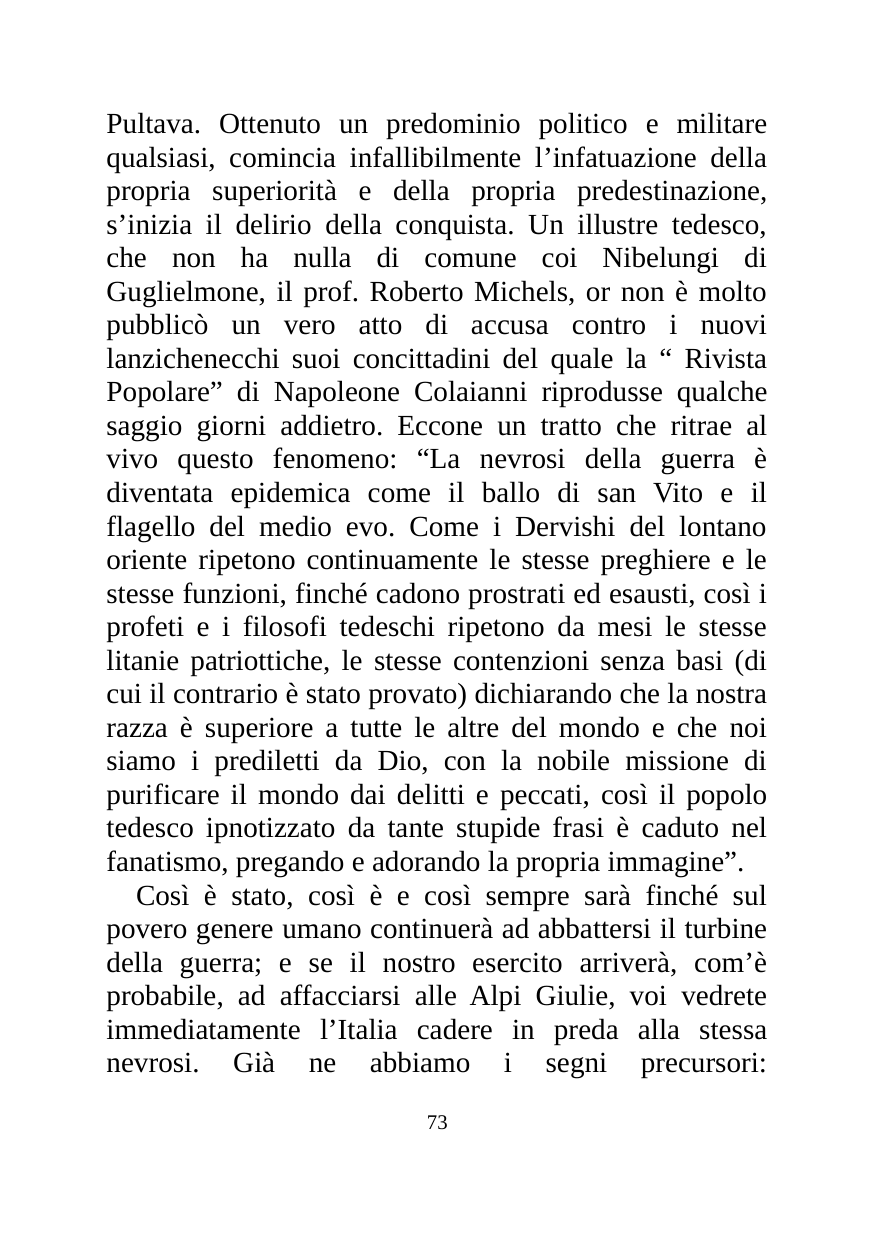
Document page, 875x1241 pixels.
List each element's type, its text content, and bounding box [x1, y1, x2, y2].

text Pultava. Ottenuto un predominio politico e militare qualsiasi, comincia infallibilmente l’infatuazione della propria superiorità e della propria predestinazione, s’inizia il delirio della conquista. Un illustre tedesco, che non ha nulla di comune coi Nibelungi di Guglielmone, il prof. Roberto Michels, or non è molto pubblicò un vero atto di accusa contro i nuovi lanzichenecchi suoi concittadini del quale la “ Rivista Popolare” di Napoleone Colaianni riprodusse qualche saggio giorni addietro. Eccone un tratto che ritrae al vivo questo fenomeno: “La nevrosi della guerra è diventata epidemica come il ballo di san Vito e il flagello del medio evo. Come i Dervishi del lontano oriente ripetono continuamente le stesse preghiere e le stesse funzioni, finché cadono prostrati ed esausti, così i profeti e i filosofi tedeschi ripetono da mesi le stesse litanie patriottiche, le stesse contenzioni senza basi (di cui il contrario è stato provato) dichiarando che la nostra razza è superiore a tutte le altre del mondo e che noi siamo i prediletti da Dio, con la nobile missione di purificare il mondo dai delitti e peccati, così il popolo tedesco ipnotizzato da tante stupide frasi è caduto nel fanatismo, pregando e adorando la propria immagine”. [106, 106, 768, 878]
text Così è stato, così è e così sempre sarà finché sul povero genere umano continuerà ad abbattersi il turbine della guerra; e se il nostro esercito arriverà, com’è probabile, ad affacciarsi alle Alpi Giulie, voi vedrete immediatamente l’Italia cadere in preda alla stessa nevrosi. Già ne abbiamo i segni precursori: [106, 878, 768, 1079]
